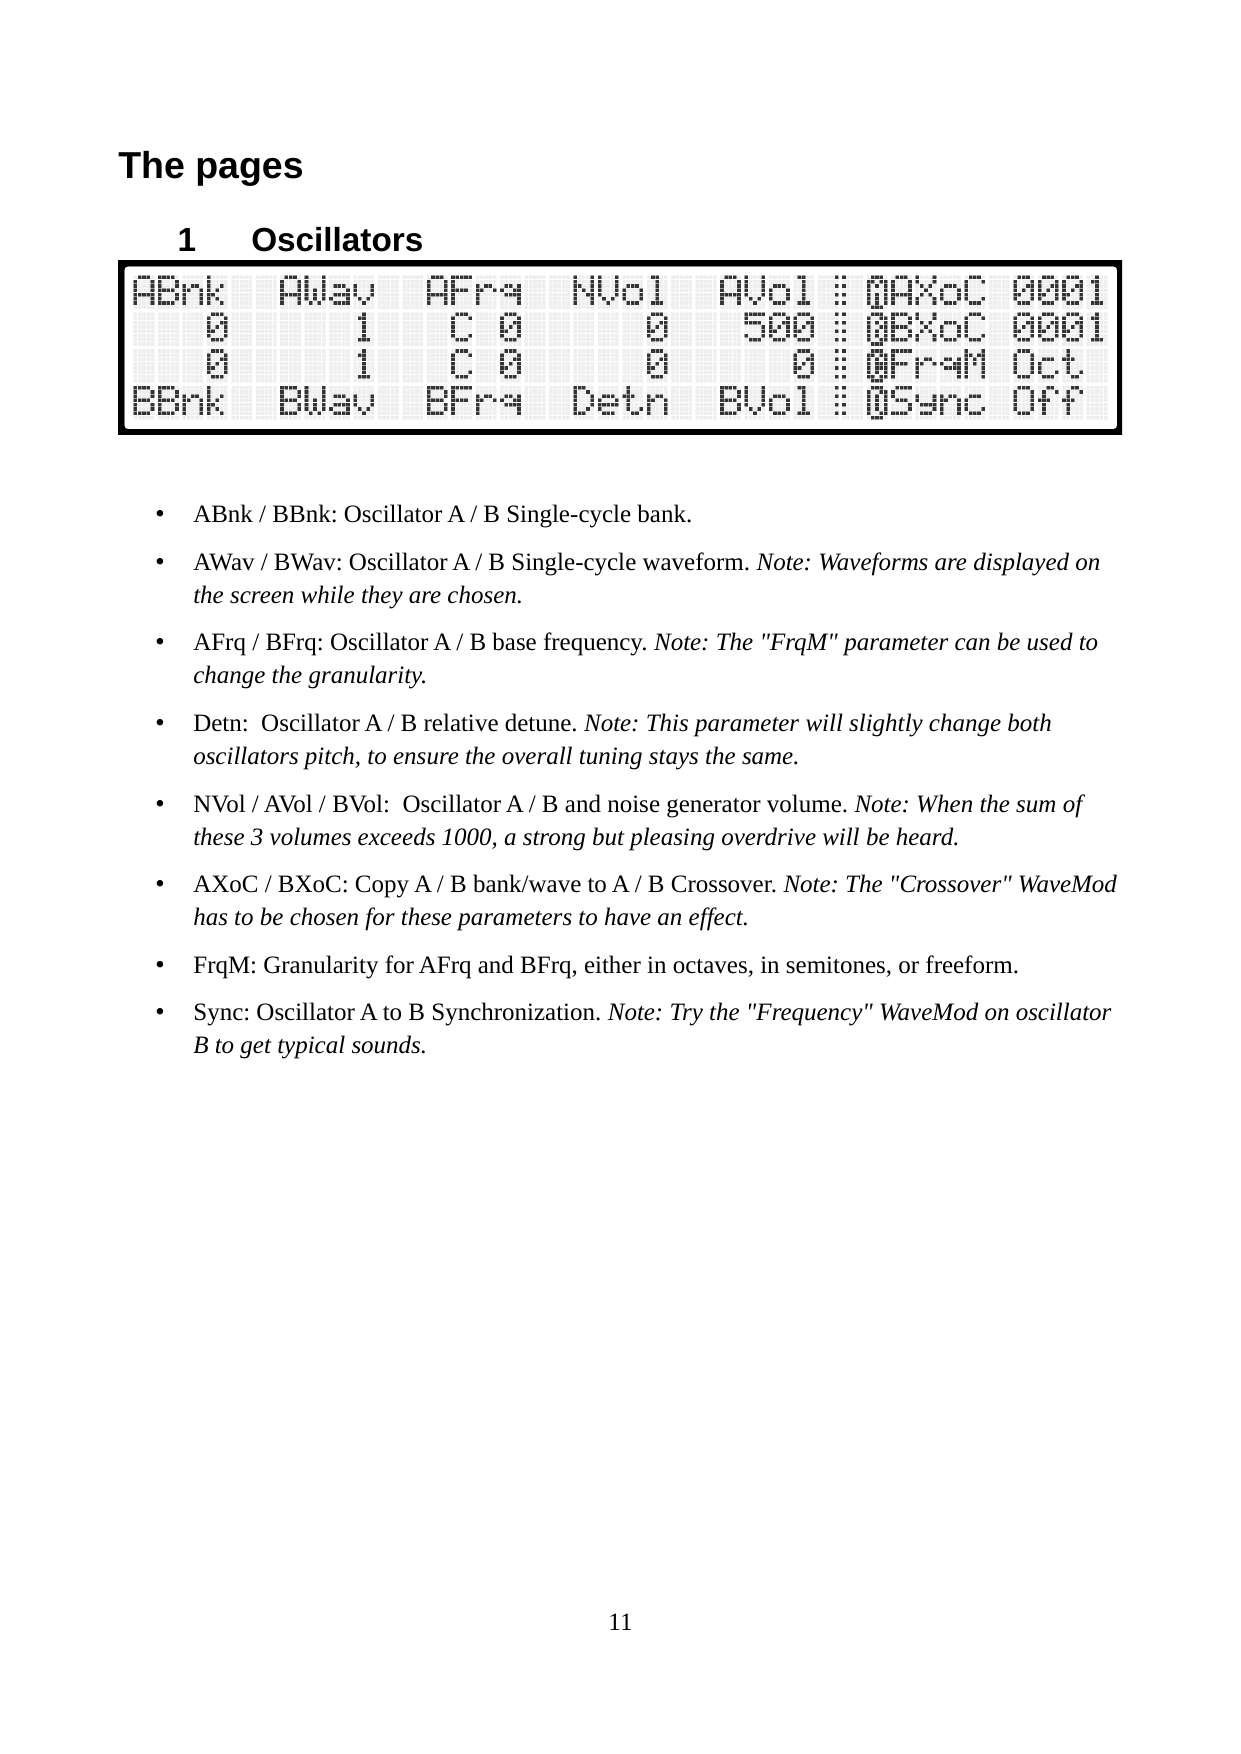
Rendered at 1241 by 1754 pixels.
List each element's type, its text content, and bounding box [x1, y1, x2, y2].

subtitle The pages [118, 143, 1122, 186]
list ABnk / BBnk: Oscillator A / B Single-cycle bank. [156, 499, 1122, 528]
list AWav / BWav: Oscillator A / B Single-cycle waveform. Note: Waveforms are displayed on the screen while they are chosen. [156, 547, 1122, 608]
list Sync: Oscillator A to B Synchronization. Note: Try the "Frequency" WaveMod on oscillator B to get typical sounds. [156, 997, 1122, 1059]
list AFrq / BFrq: Oscillator A / B base frequency. Note: The "FrqM" parameter can be used to change the granularity. [156, 627, 1122, 689]
picture [118, 260, 1123, 435]
list FrqM: Granularity for AFrq and BFrq, either in octaves, in semitones, or freeform. [156, 950, 1122, 979]
subtitle Oscillators [177, 219, 1122, 258]
list AXoC / BXoC: Copy A / B bank/wave to A / B Crossover. Note: The "Crossover" WaveMod has to be chosen for these parameters to have an effect. [156, 869, 1122, 931]
list NVol / AVol / BVol: Oscillator A / B and noise generator volume. Note: When the sum of these 3 volumes exceeds 1000, a strong but pleasing overdrive will be heard. [156, 789, 1122, 850]
list Detn: Oscillator A / B relative detune. Note: This parameter will slightly change both oscillators pitch, to ensure the overall tuning stays the same. [156, 708, 1122, 770]
